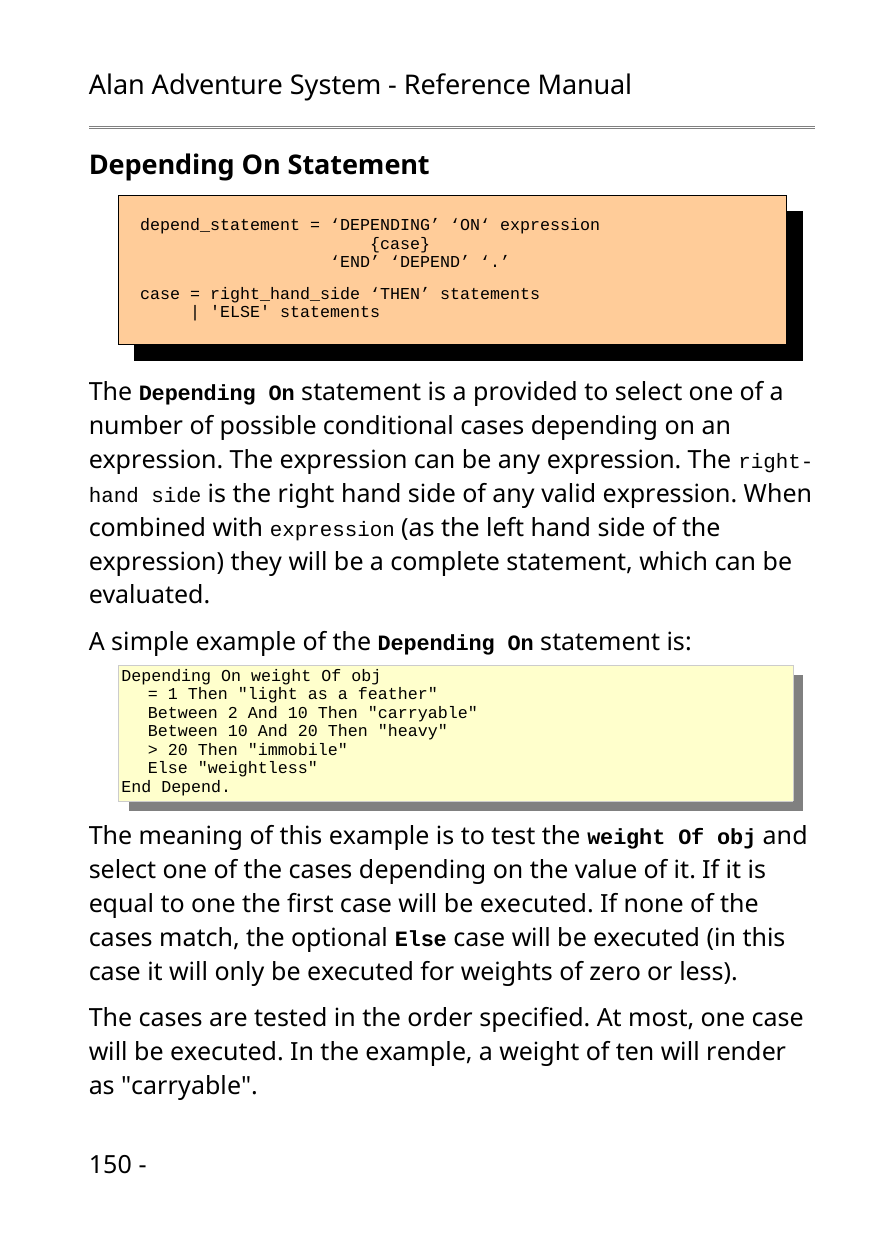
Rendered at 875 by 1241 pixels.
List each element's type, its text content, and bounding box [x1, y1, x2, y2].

text A simple example of the Depending On statement is: [88, 624, 815, 658]
subtitle Depending On Statement [88, 146, 815, 182]
text case = right_hand_side ‘THEN’ statements | 'ELSE' statements [119, 264, 786, 344]
text Depending On weight Of obj = 1 Then "light as a feather" Between 2 And 10 Then "carryable" Between 10 And 20 Then "heavy" > 20 Then "immobile" Else "weightless" End Depend. [119, 666, 793, 801]
text depend_statement = ‘DEPENDING’ ‘ON‘ expression {case} ‘END’ ‘DEPEND’ ‘.’ [119, 196, 786, 264]
text The meaning of this example is to test the weight Of obj and select one of the cases depending on the value of it. If it is equal to one the first case will be exe­cuted. If none of the cases match, the optional Else case will be executed (in this case it will only be executed for weights of zero or less). [88, 818, 815, 987]
text The cases are tested in the order specified. At most, one case will be executed. In the example, a weight of ten will render as "carryable". [88, 1000, 815, 1102]
text The Depending On statement is a provided to select one of a number of possible conditional cases depending on an expression. The expression can be any expression. The right-hand side is the right hand side of any valid expression. When combined with expression (as the left hand side of the expression) they will be a complete statement, which can be evaluated. [88, 374, 815, 611]
